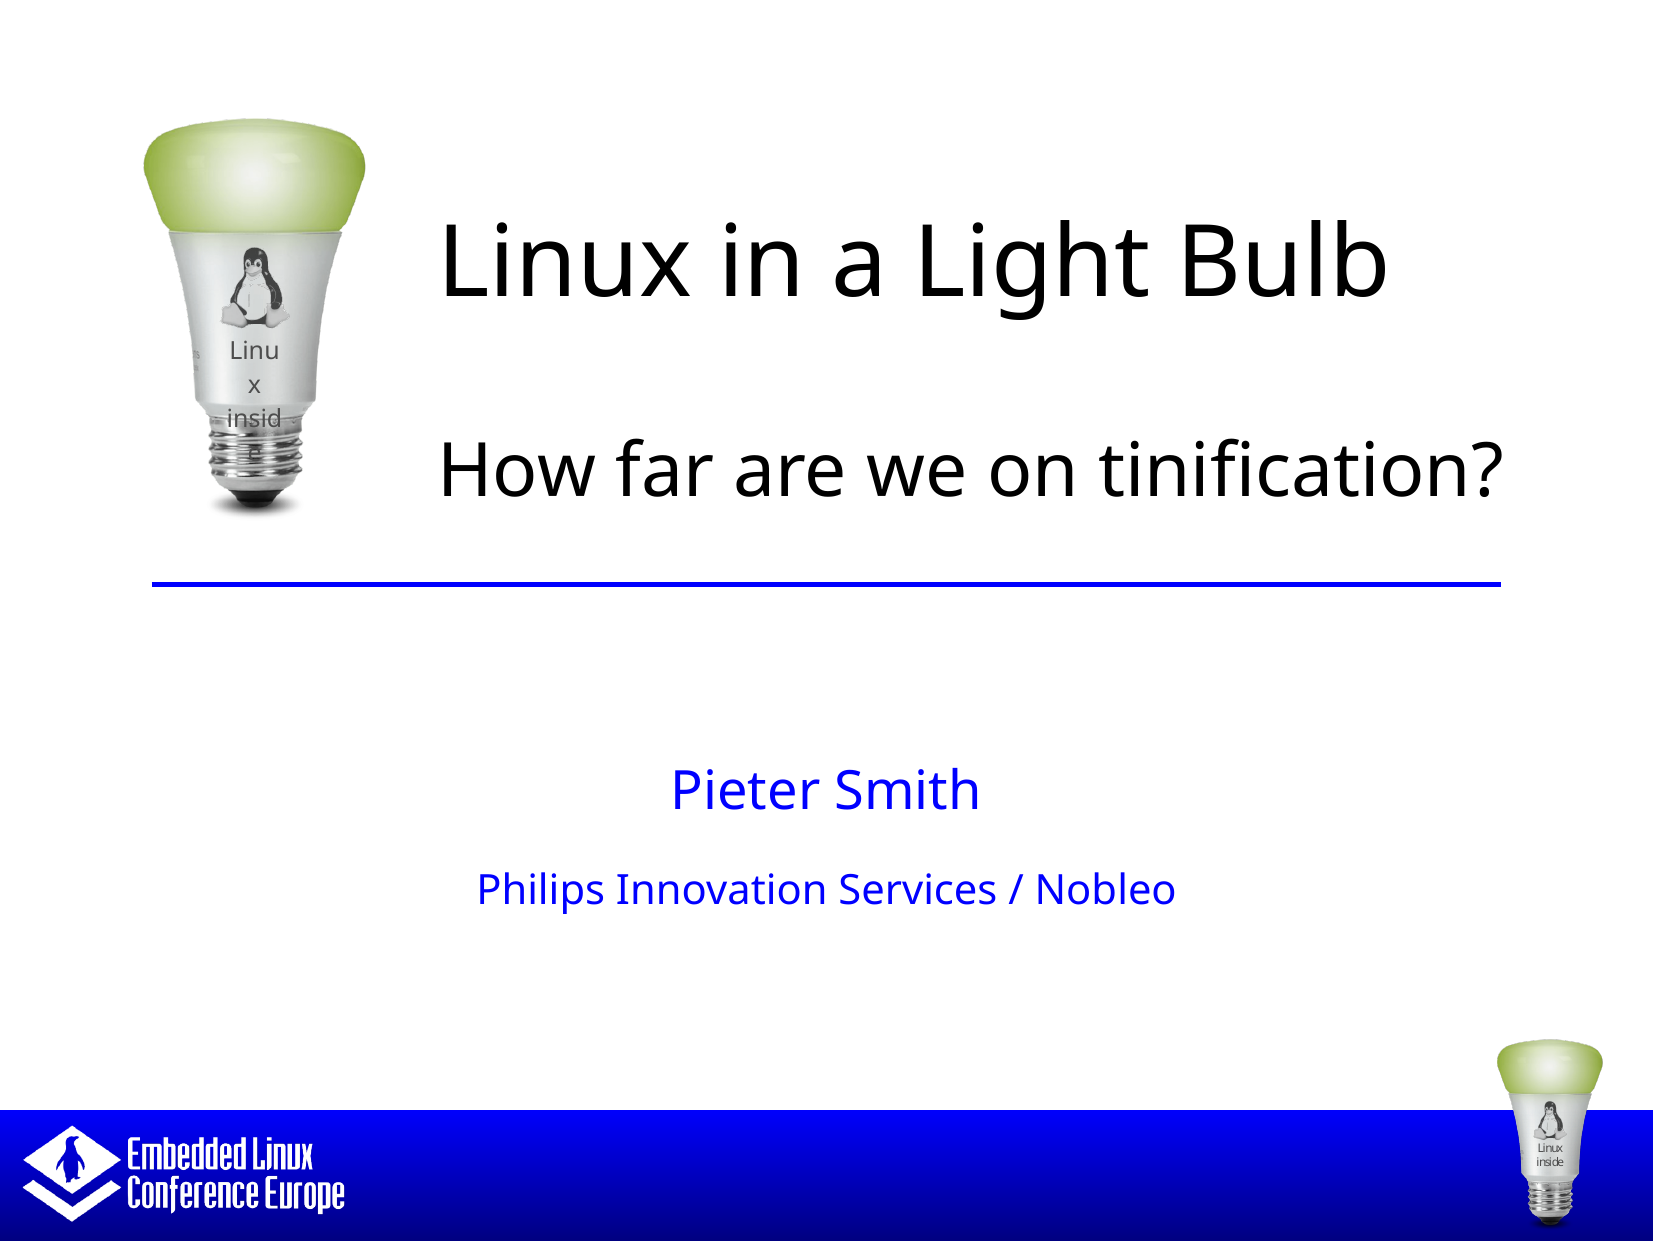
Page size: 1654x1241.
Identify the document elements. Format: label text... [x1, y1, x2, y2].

picture [18, 1120, 349, 1226]
text_box Linux inside [211, 325, 302, 397]
title Linux in a Light Bulb How far are we on tinification? [473, 192, 1560, 516]
picture [22, 90, 473, 541]
subtitle Pieter Smith Philips Innovation Services / Nobleo [363, 712, 1290, 957]
